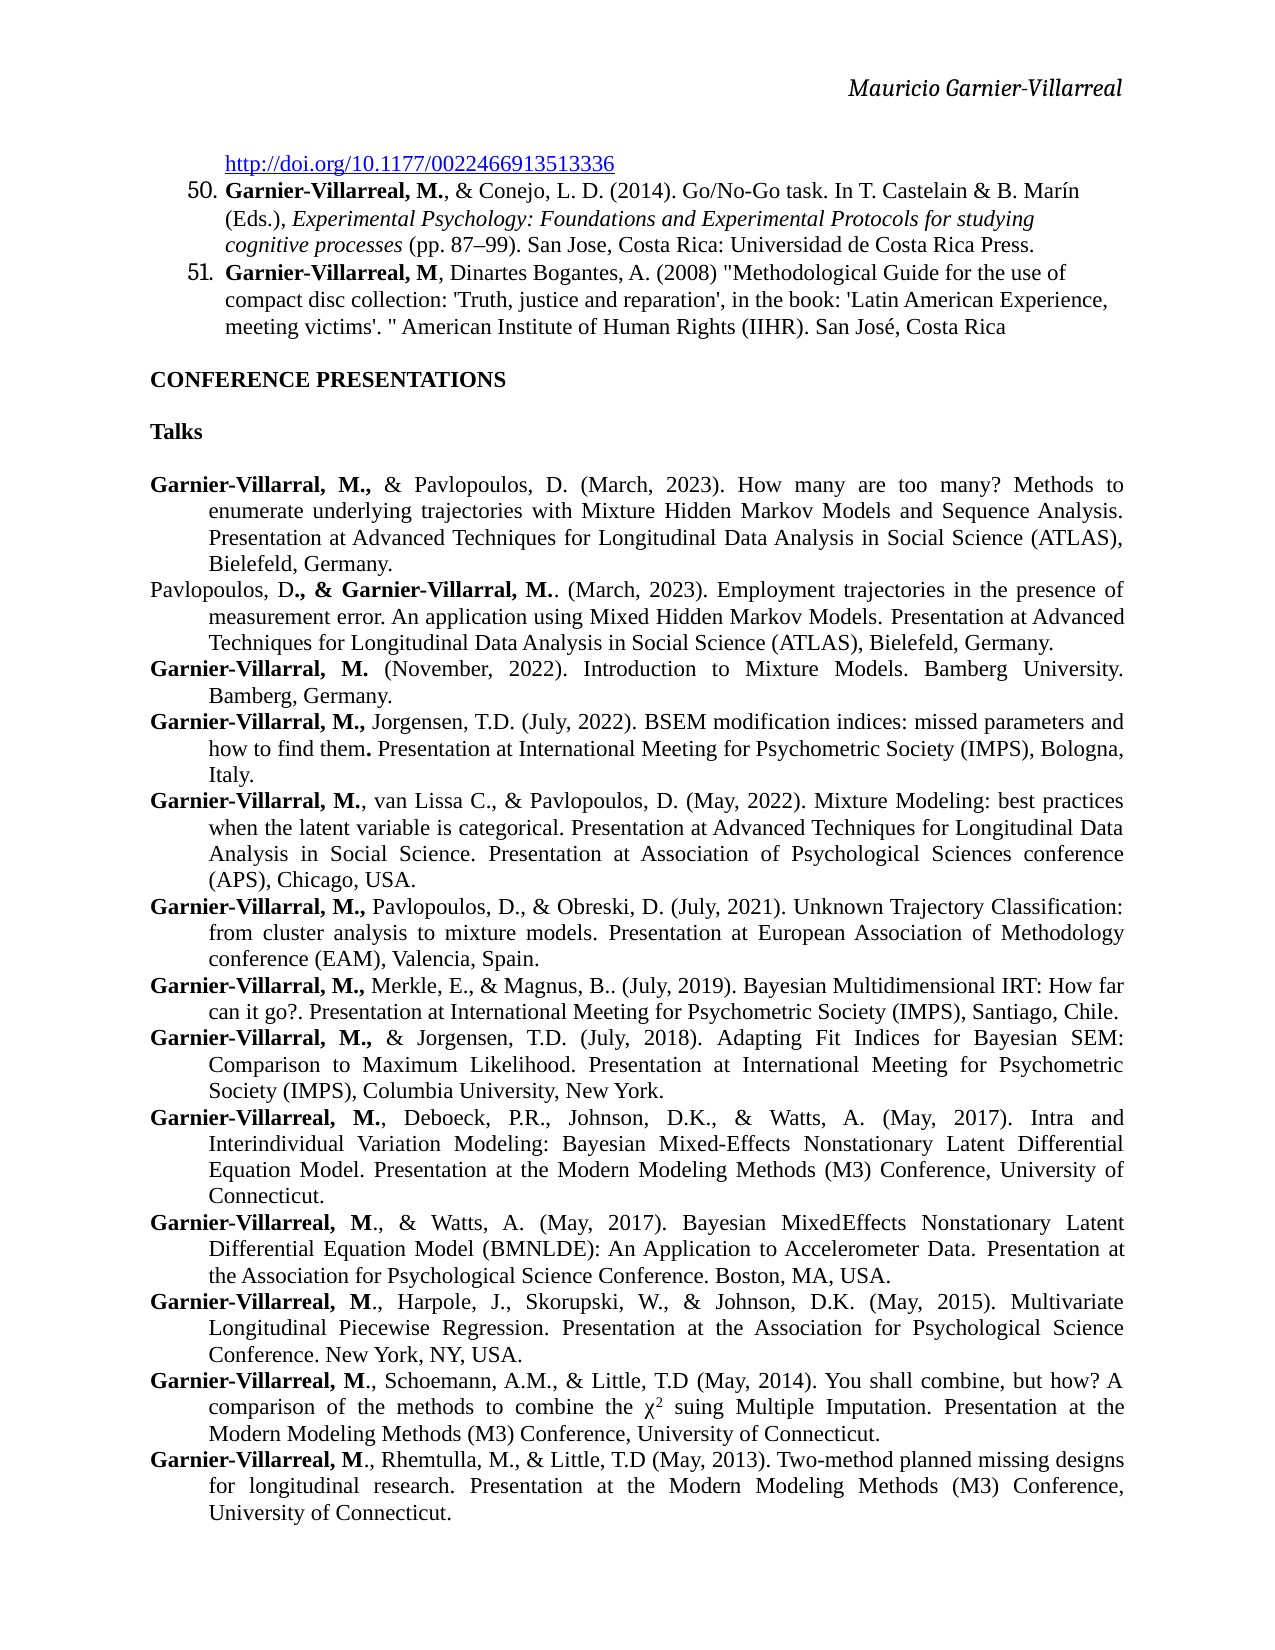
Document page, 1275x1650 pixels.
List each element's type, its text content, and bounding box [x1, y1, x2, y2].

text Garnier-Villarreal, M., Deboeck, P.R., Johnson, D.K., & Watts, A. (May, 2017). Intra and Interindividual Variation Modeling: Bayesian Mixed-Effects Nonstationary Latent Differential Equation Model. Presentation at the Modern Modeling Methods (M3) Conference, University of Connecticut. [150, 1103, 1125, 1209]
text Pavlopoulos, D., & Garnier-Villarral, M.. (March, 2023). Employment trajectories in the presence of measurement error. An application using Mixed Hidden Markov Models. Presentation at Advanced Techniques for Longitudinal Data Analysis in Social Science (ATLAS), Bielefeld, Germany. [150, 576, 1125, 656]
text Garnier-Villarral, M., & Pavlopoulos, D. (March, 2023). How many are too many? Methods to enumerate underlying trajectories with Mixture Hidden Markov Models and Sequence Analysis. Presentation at Advanced Techniques for Longitudinal Data Analysis in Social Science (ATLAS), Bielefeld, Germany. [150, 471, 1125, 576]
text Garnier-Villarral, M., van Lissa C., & Pavlopoulos, D. (May, 2022). Mixture Modeling: best practices when the latent variable is categorical. Presentation at Advanced Techniques for Longitudinal Data Analysis in Social Science. Presentation at Association of Psychological Sciences conference (APS), Chicago, USA. [150, 787, 1125, 893]
text CONFERENCE PRESENTATIONS [150, 366, 1125, 392]
text Garnier-Villarral, M., Pavlopoulos, D., & Obreski, D. (July, 2021). Unknown Trajectory Classification: from cluster analysis to mixture models. Presentation at European Association of Methodology conference (EAM), Valencia, Spain. [150, 893, 1125, 972]
text Garnier-Villarreal, M., & Watts, A. (May, 2017). Bayesian Mixed­Effects Nonstationary Latent Differential Equation Model (BMNLDE): An Application to Accelerometer Data. Presentation at the Association for Psychological Science Conference. Boston, MA, USA. [150, 1209, 1125, 1288]
text Garnier-Villarral, M. (November, 2022). Introduction to Mixture Models. Bamberg University. Bamberg, Germany. [150, 656, 1125, 708]
text Garnier-Villarral, M., Merkle, E., & Magnus, B.. (July, 2019). Bayesian Multidimensional IRT: How far can it go?. Presentation at International Meeting for Psychometric Society (IMPS), Santiago, Chile. [150, 972, 1125, 1024]
text Garnier-Villarreal, M., Rhemtulla, M., & Little, T.D (May, 2013). Two-method planned missing designs for longitudinal research. Presentation at the Modern Modeling Methods (M3) Conference, University of Connecticut. [150, 1446, 1125, 1525]
text Garnier-Villarral, M., Jorgensen, T.D. (July, 2022). BSEM modification indices: missed parameters and how to find them. Presentation at International Meeting for Psychometric Society (IMPS), Bologna, Italy. [150, 708, 1125, 787]
text Garnier-Villarreal, M., Schoemann, A.M., & Little, T.D (May, 2014). You shall combine, but how? A comparison of the methods to combine the χ2 suing Multiple Imputation. Presentation at the Modern Modeling Methods (M3) Conference, University of Connecticut. [150, 1367, 1125, 1446]
text Talks [150, 418, 1125, 445]
list Garnier-Villarreal, M, Dinartes Bogantes, A. (2008) "Methodological Guide for the use of compact disc collection: 'Truth, justice and reparation', in the book: 'Latin American Experience, meeting victims'. " American Institute of Human Rights (IIHR). San José, Costa Rica [187, 258, 1125, 339]
list http://doi.org/10.1177/0022466913513336 [187, 150, 1125, 176]
text Garnier-Villarral, M., & Jorgensen, T.D. (July, 2018). Adapting Fit Indices for Bayesian SEM: Comparison to Maximum Likelihood. Presentation at International Meeting for Psychometric Society (IMPS), Columbia University, New York. [150, 1024, 1125, 1103]
text Garnier-Villarreal, M., Harpole, J., Skorupski, W., & Johnson, D.K. (May, 2015). Multivariate Longitudinal Piecewise Regression. Presentation at the Association for Psychological Science Conference. New York, NY, USA. [150, 1288, 1125, 1367]
list Garnier-Villarreal, M., & Conejo, L. D. (2014). Go/No-Go task. In T. Castelain & B. Marín (Eds.), Experimental Psychology: Foundations and Experimental Protocols for studying cognitive processes (pp. 87–99). San Jose, Costa Rica: Universidad de Costa Rica Press. [187, 176, 1125, 258]
